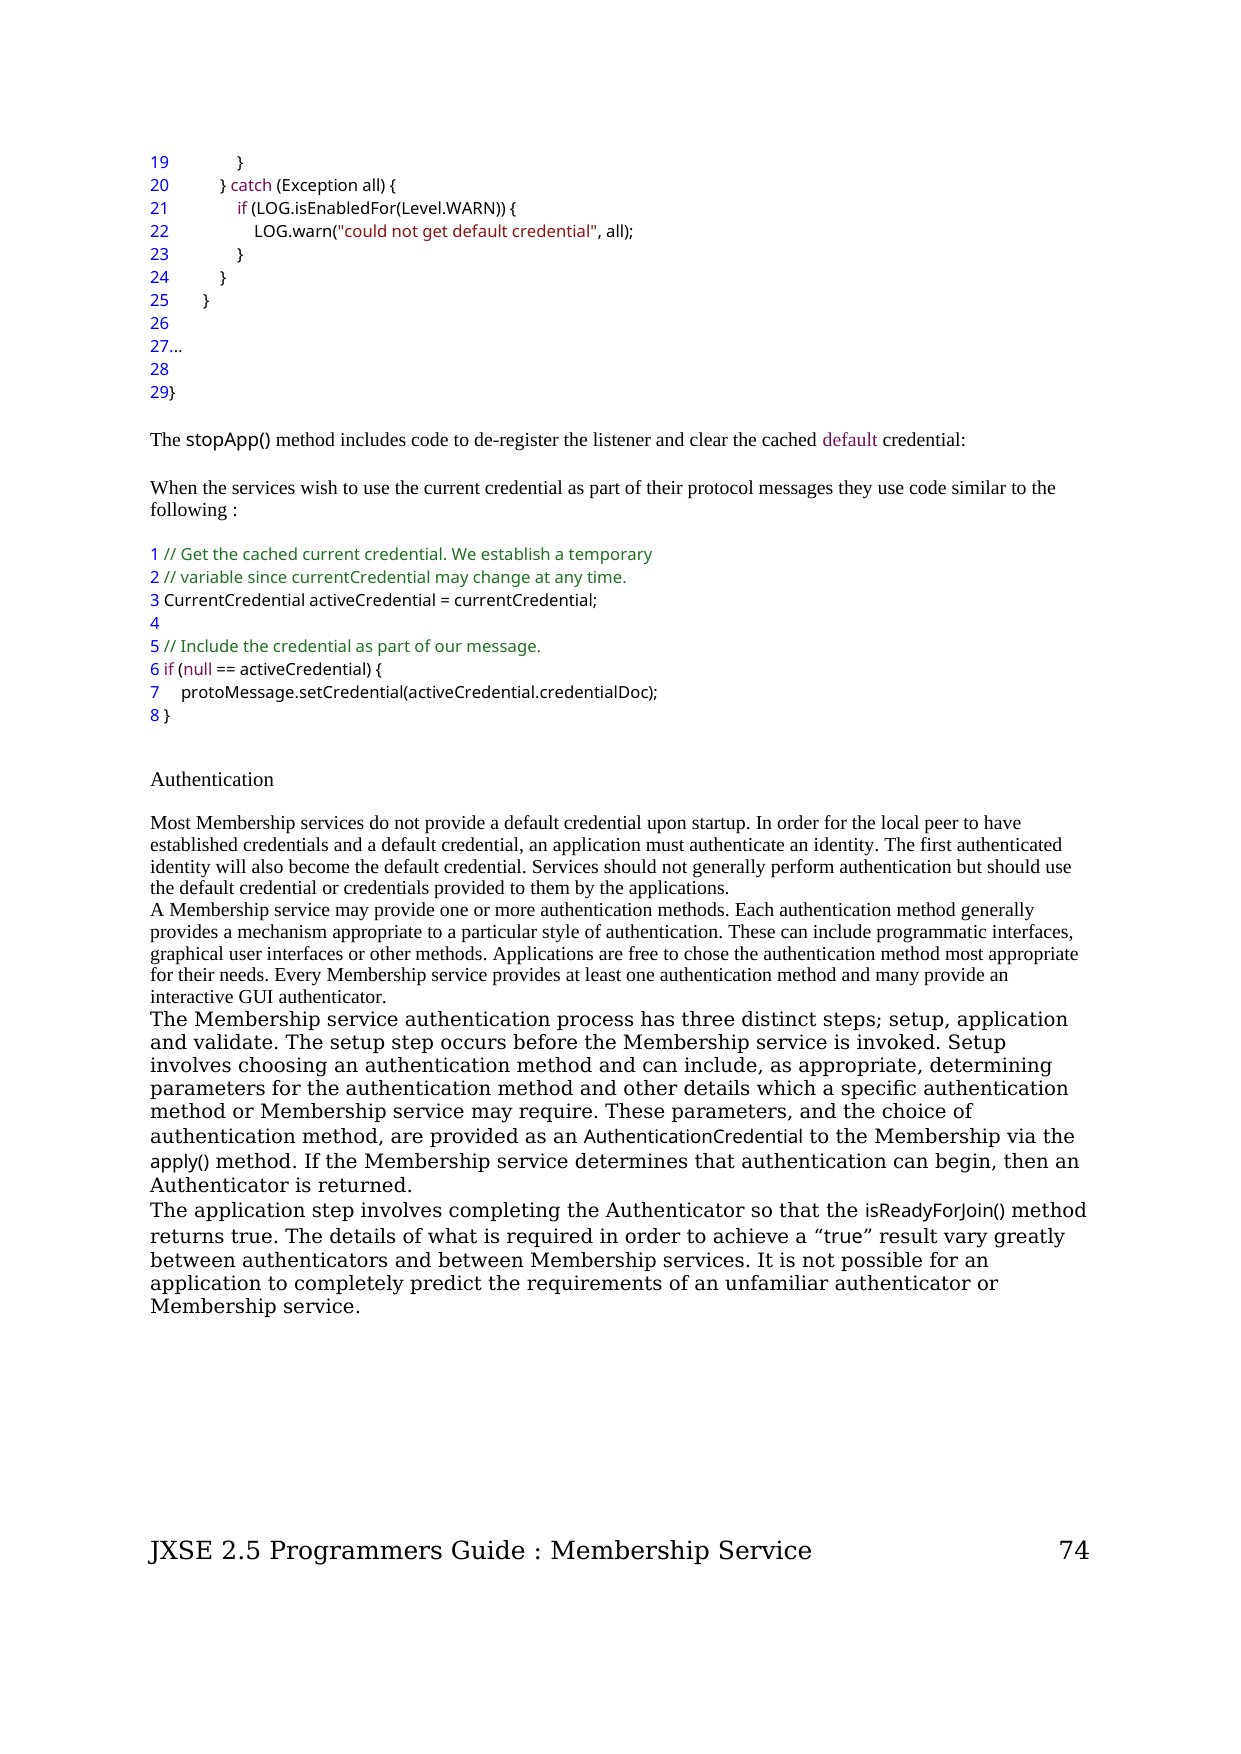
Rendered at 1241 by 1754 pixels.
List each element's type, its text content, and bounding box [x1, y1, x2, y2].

text 19 } [150, 150, 1090, 173]
text 25 } [150, 288, 1090, 311]
text 5 // Include the credential as part of our message. [150, 635, 1090, 658]
text 7 protoMessage.setCredential(activeCredential.credentialDoc); [150, 681, 1090, 704]
text 6 if (null == activeCredential) { [150, 658, 1090, 681]
text 2 // variable since currentCredential may change at any time. [150, 566, 1090, 589]
text 4 [150, 612, 1090, 635]
text The application step involves completing the Authenticator so that the isReadyForJoin() method returns true. The details of what is required in order to achieve a “true” result vary greatly between authenticators and between Membership services. It is not possible for an application to completely predict the requirements of an unfamiliar authenticator or Membership service. [150, 1197, 1090, 1318]
text Most Membership services do not provide a default credential upon startup. In order for the local peer to have established credentials and a default credential, an application must authenticate an identity. The first authenticated identity will also become the default credential. Services should not generally perform authentication but should use the default credential or credentials provided to them by the applications. [150, 812, 1090, 899]
text 1 // Get the cached current credential. We establish a temporary [150, 543, 1090, 566]
text The stopApp() method includes code to de-register the listener and clear the cached default credential: [150, 426, 1090, 452]
text The Membership service authentication process has three distinct steps; setup, application and validate. The setup step occurs before the Membership service is invoked. Setup involves choosing an authentication method and can include, as appropriate, determining parameters for the authentication method and other details which a specific authentication method or Membership service may require. These parameters, and the choice of authentication method, are provided as an AuthenticationCredential to the Membership via the apply() method. If the Membership service determines that authentication can begin, then an Authenticator is returned. [150, 1008, 1090, 1197]
text When the services wish to use the current credential as part of their protocol messages they use code similar to the following : [150, 477, 1090, 521]
text 23 } [150, 242, 1090, 265]
text 3 CurrentCredential activeCredential = currentCredential; [150, 589, 1090, 612]
text 24 } [150, 265, 1090, 288]
text 8 } [150, 704, 1090, 727]
text A Membership service may provide one or more authentication methods. Each authentication method generally provides a mechanism appropriate to a particular style of authentication. These can include programmatic interfaces, graphical user interfaces or other methods. Applications are free to chose the authentication method most appropriate for their needs. Every Membership service provides at least one authentication method and many provide an interactive GUI authenticator. [150, 899, 1090, 1008]
text 27... [150, 334, 1090, 357]
text 26 [150, 311, 1090, 334]
text 22 LOG.warn("could not get default credential", all); [150, 219, 1090, 242]
text 21 if (LOG.isEnabledFor(Level.WARN)) { [150, 196, 1090, 219]
text 28 [150, 357, 1090, 380]
text 29} [150, 380, 1090, 403]
text Authentication [150, 768, 1090, 791]
text 20 } catch (Exception all) { [150, 173, 1090, 196]
